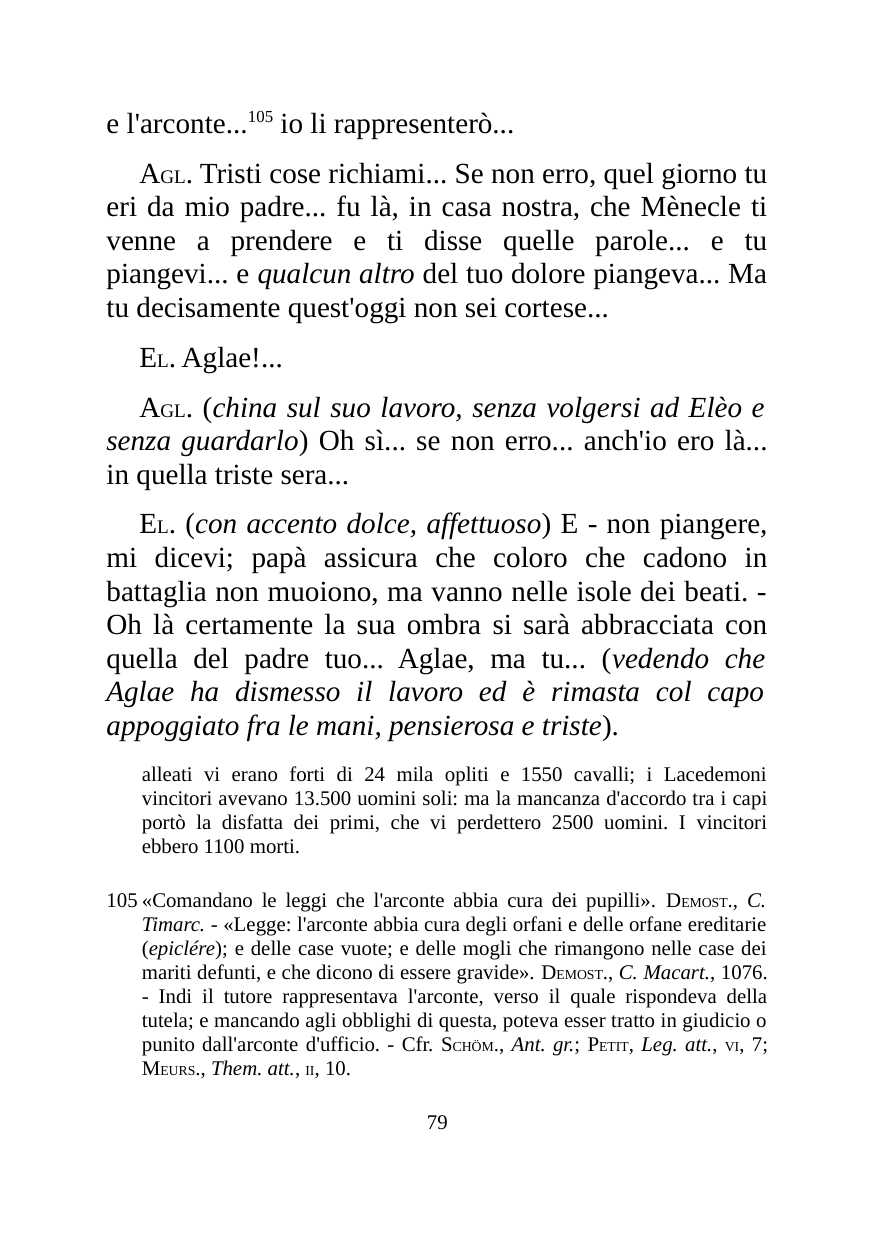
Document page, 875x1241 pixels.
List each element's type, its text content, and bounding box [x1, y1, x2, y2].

text Agl. Tristi cose richiami... Se non erro, quel giorno tu eri da mio padre... fu là, in casa nostra, che Mènecle ti venne a prendere e ti disse quelle parole... e tu piangevi... e qualcun altro del tuo dolore piangeva... Ma tu decisamente quest'oggi non sei cortese... [106, 156, 768, 324]
text e l'arconte... io li rappresenterò... [106, 106, 768, 140]
text El. Aglae!... [106, 340, 768, 373]
text «Comandano le leggi che l'arconte abbia cura dei pupilli». Demost., C. Timarc. - «Legge: l'arconte abbia cura degli orfani e delle orfane ereditarie (epiclére); e delle case vuote; e delle mogli che rimangono nelle case dei mariti defunti, e che dicono di essere gravide». Demost., C. Macart., 1076. - Indi il tutore rappresentava l'arconte, verso il quale rispondeva della tutela; e mancando agli obblighi di questa, poteva esser tratto in giudicio o punito dall'arconte d'ufficio. - Cfr. Schöm., Ant. gr.; Petit, Leg. att., vi, 7; Meurs., Them. att., ii, 10. [106, 888, 768, 1080]
text El. (con accento dolce, affettuoso) E - non piangere, mi dicevi; papà assicura che coloro che cadono in battaglia non muoiono, ma vanno nelle isole dei beati. - Oh là certamente la sua ombra si sarà abbracciata con quella del padre tuo... Aglae, ma tu... (vedendo che Aglae ha dismesso il lavoro ed è rimasta col capo appoggiato fra le mani, pensierosa e triste). [106, 507, 768, 741]
text alleati vi erano forti di 24 mila opliti e 1550 cavalli; i Lacedemoni vincitori avevano 13.500 uomini soli: ma la mancanza d'accordo tra i capi portò la disfatta dei primi, che vi perdettero 2500 uomini. I vincitori ebbero 1100 morti. [106, 762, 768, 858]
text Agl. (china sul suo lavoro, senza volgersi ad Elèo e senza guardarlo) Oh sì... se non erro... anch'io ero là... in quella triste sera... [106, 390, 768, 490]
